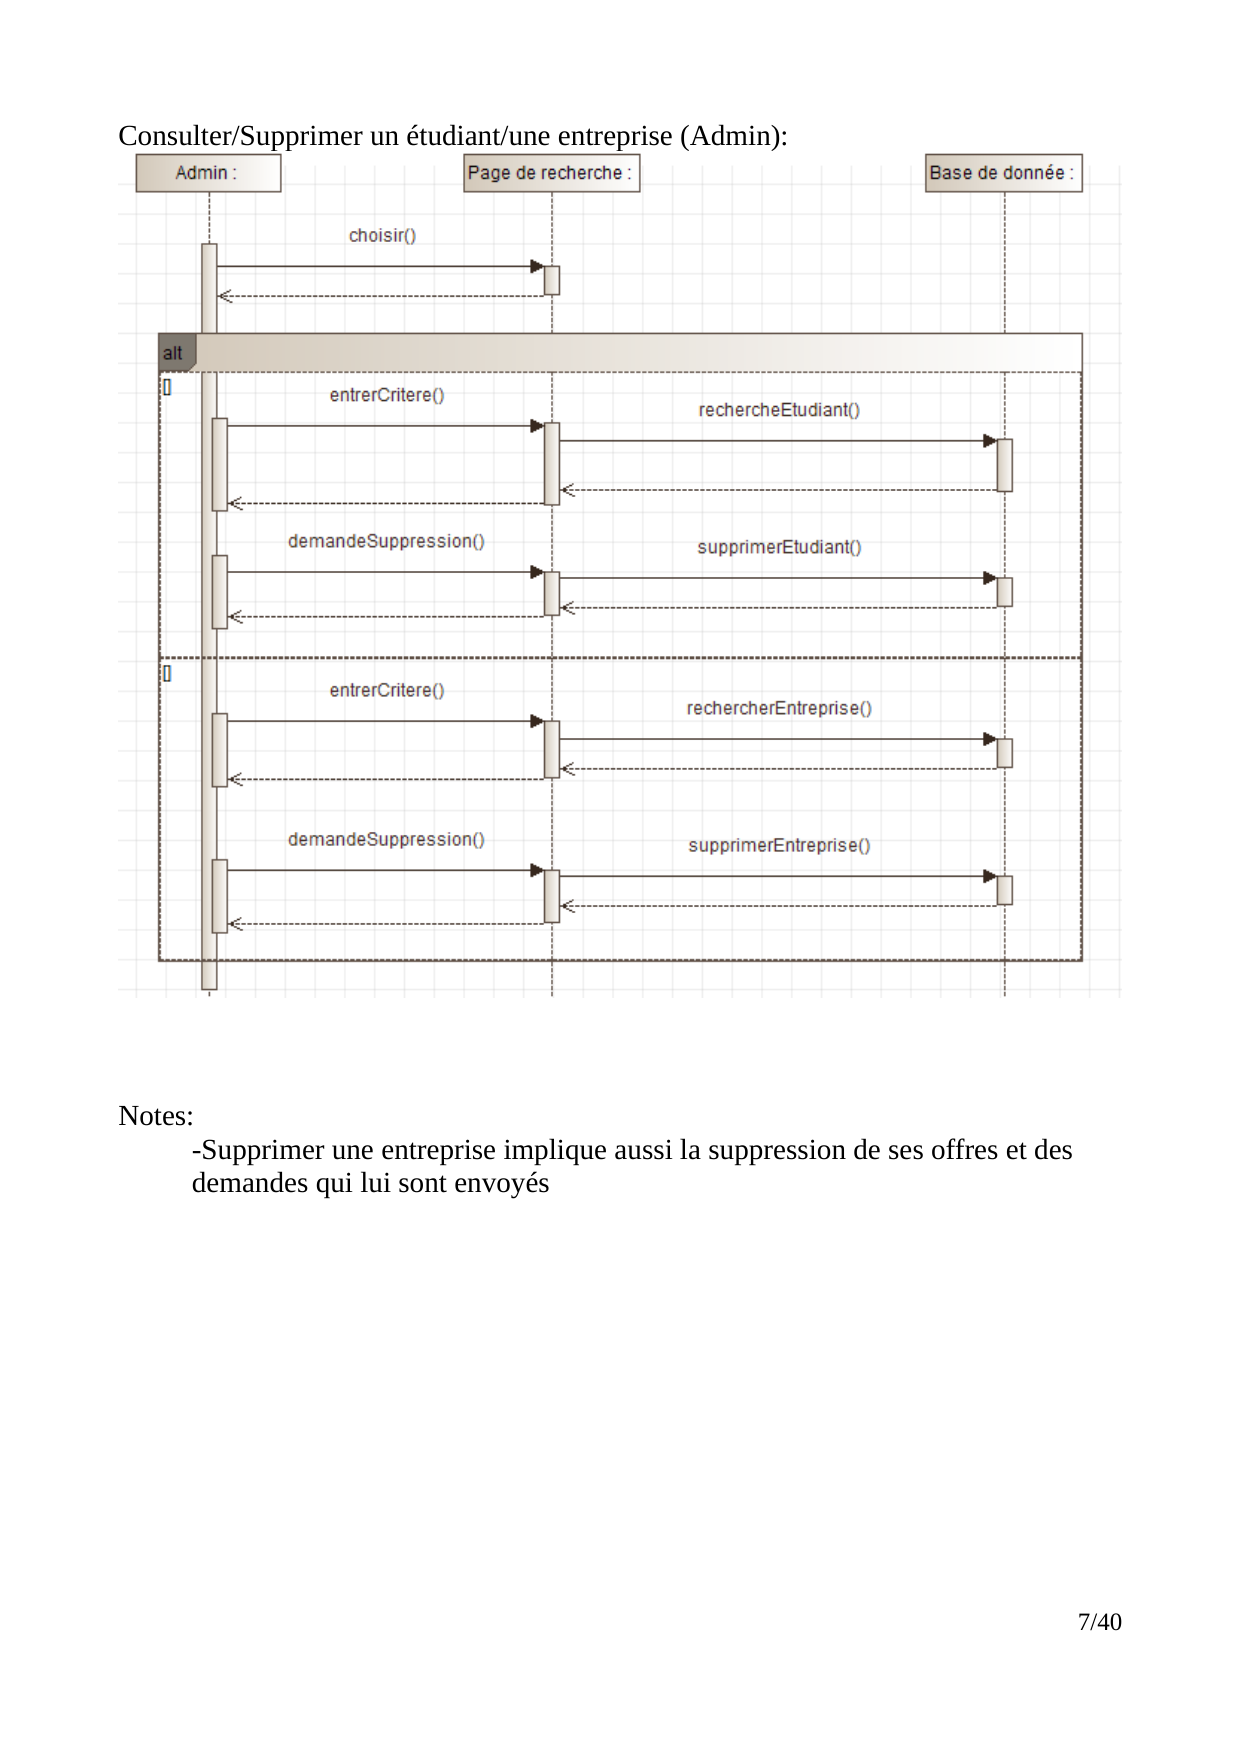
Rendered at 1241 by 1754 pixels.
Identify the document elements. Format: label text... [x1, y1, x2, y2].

text Consulter/Supprimer un étudiant/une entreprise (Admin): [118, 118, 1122, 151]
text -Supprimer une entreprise implique aussi la suppression de ses offres et des demandes qui lui sont envoyés [118, 1132, 1122, 1199]
text Notes: [118, 1098, 1122, 1132]
picture [118, 151, 1122, 998]
